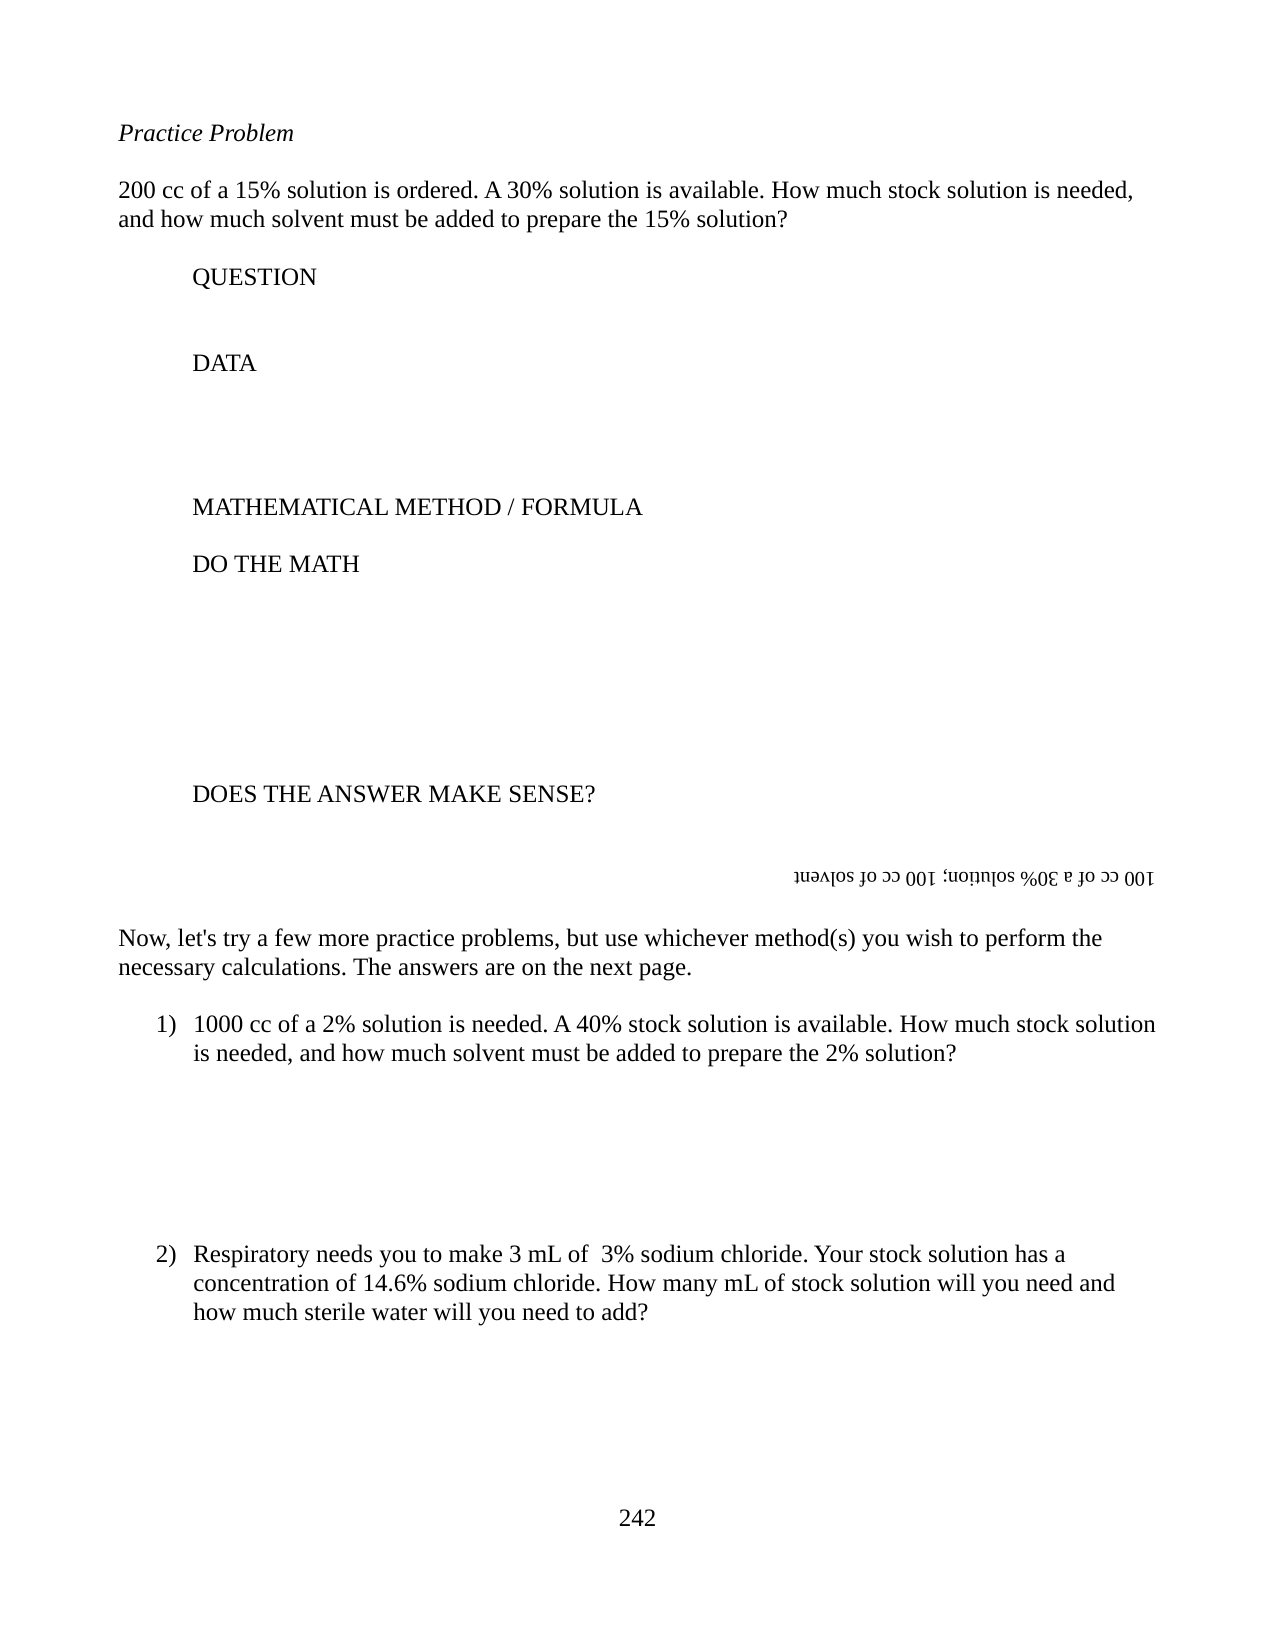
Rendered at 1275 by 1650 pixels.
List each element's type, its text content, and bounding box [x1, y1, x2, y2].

text 200 cc of a 15% solution is ordered. A 30% solution is available. How much stock solution is needed, and how much solvent must be added to prepare the 15% solution? [118, 176, 1157, 233]
text DO THE MATH [192, 549, 1157, 578]
text Practice Problem [118, 118, 1157, 147]
text MATHEMATICAL METHOD / FORMULA [192, 492, 1157, 521]
list 1000 cc of a 2% solution is needed. A 40% stock solution is available. How much stock solution is needed, and how much solvent must be added to prepare the 2% solution? [156, 1009, 1157, 1067]
text QUESTION [192, 262, 1157, 291]
text DATA [192, 348, 1157, 377]
text DOES THE ANSWER MAKE SENSE? [192, 779, 1157, 808]
text Now, let's try a few more practice problems, but use whichever method(s) you wish to perform the necessary calculations. The answers are on the next page. [118, 923, 1157, 981]
list Respiratory needs you to make 3 mL of 3% sodium chloride. Your stock solution has a concentration of 14.6% sodium chloride. How many mL of stock solution will you need and how much sterile water will you need to add? [156, 1239, 1157, 1326]
